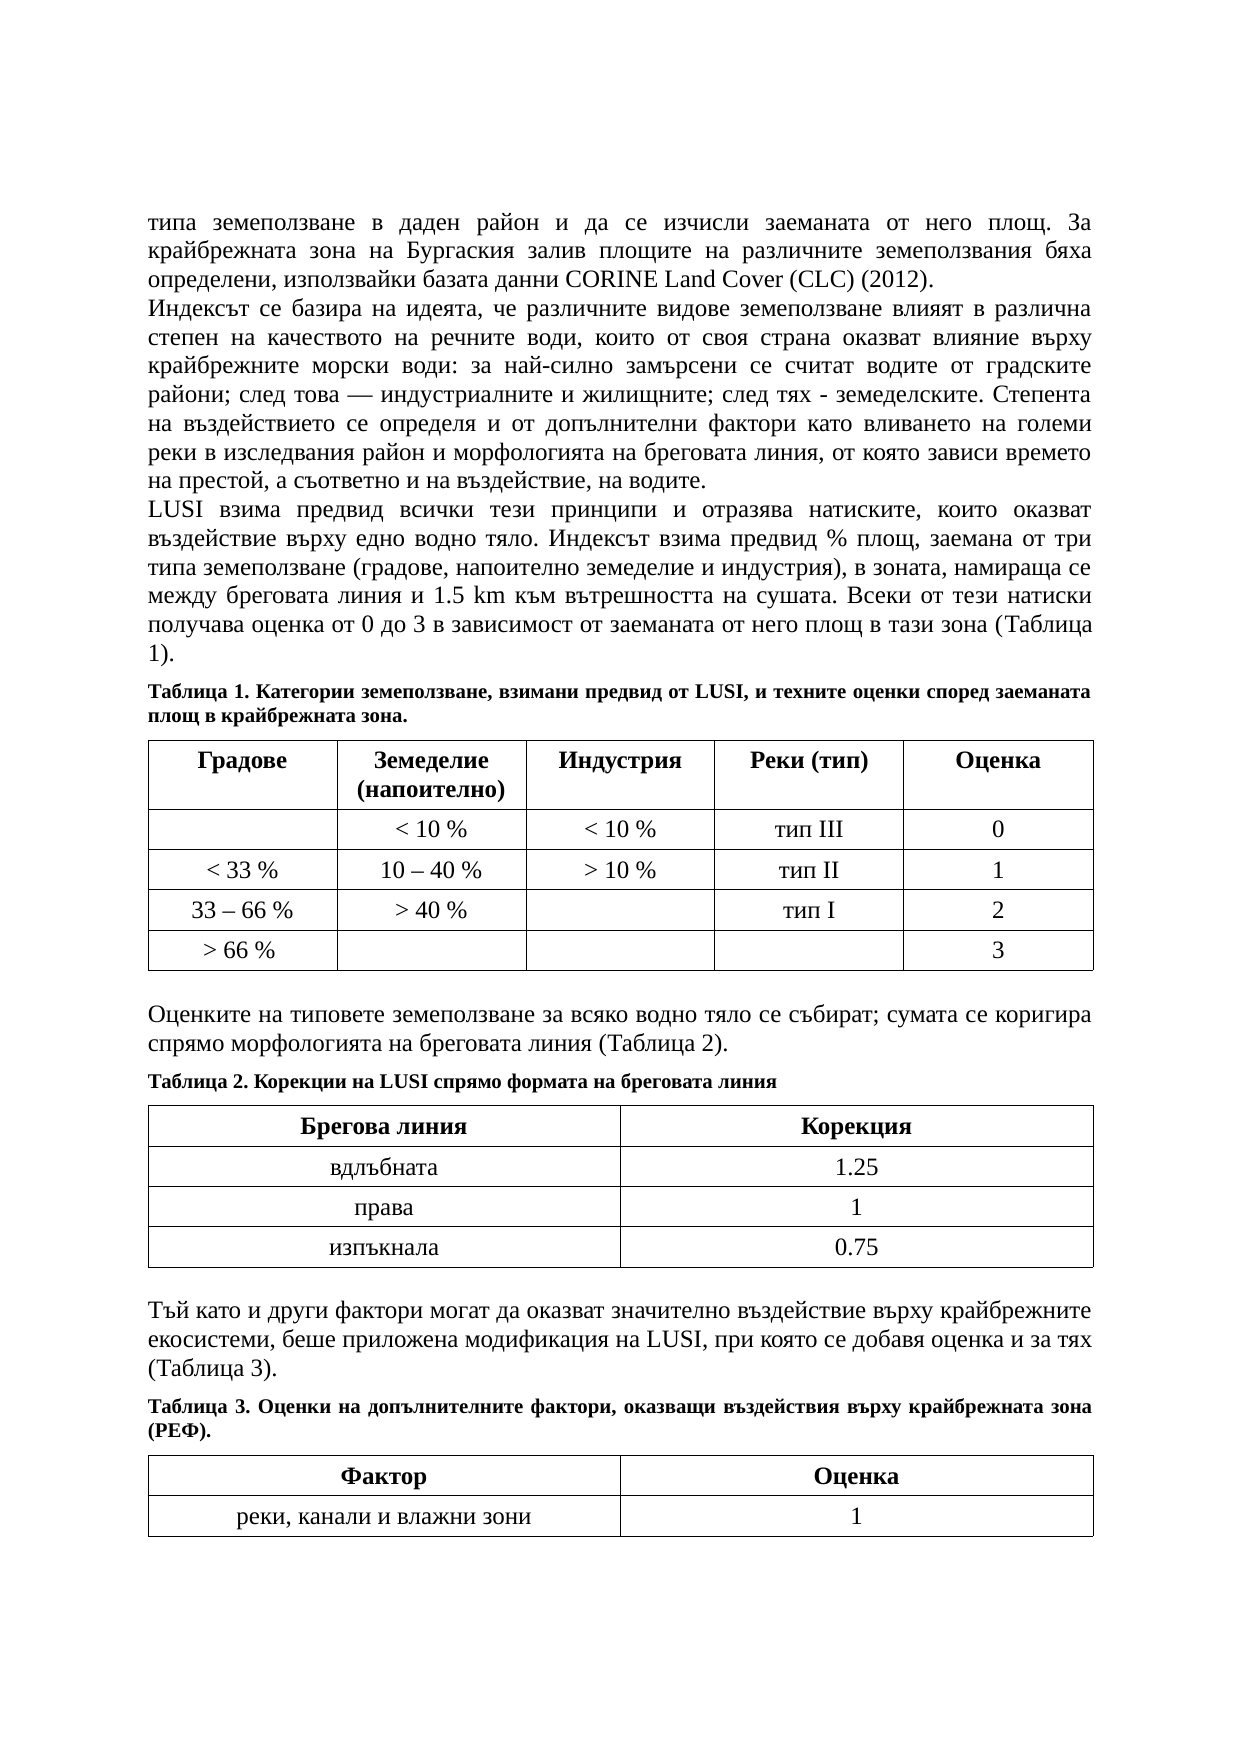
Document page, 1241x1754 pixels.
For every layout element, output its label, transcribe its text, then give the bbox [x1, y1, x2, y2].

table_header Градове [149, 741, 337, 809]
table_header Оценка [904, 741, 1093, 809]
text Таблица 2. Корекции на LUSI спрямо формата на бреговата линия [148, 1069, 1093, 1093]
table_cell 0 [904, 810, 1093, 849]
table_cell тип III [715, 810, 903, 849]
table_header Индустрия [527, 741, 714, 809]
text LUSI взима предвид всички тези принципи и отразява натиските, които оказват въздействие върху едно водно тяло. Индексът взима предвид % площ, заемана от три типа земеползване (градове, напоително земеделие и индустрия), в зоната, намираща се между бреговата линия и 1.5 km към вътрешността на сушата. Всеки от тези натиски получава оценка от 0 до 3 в зависимост от заеманата от него площ в тази зона (Таблица 1). [148, 494, 1093, 667]
text Индексът се базира на идеята, че различните видове земеползване влияят в различна степен на качеството на речните води, които от своя страна оказват влияние върху крайбрежните морски води: за най-силно замърсени се считат водите от градските райони; след това — индустриалните и жилищните; след тях - земеделските. Степента на въздействието се определя и от допълнителни фактори като вливането на големи реки в изследвания район и морфологията на бреговата линия, от която зависи времето на престой, а съответно и на въздействие, на водите. [148, 293, 1093, 494]
table_cell 33 – 66 % [149, 890, 337, 930]
table_cell < 33 % [149, 850, 337, 889]
table_cell вдлъбната [149, 1147, 620, 1186]
table_header Реки (тип) [715, 741, 903, 809]
table_header Корекция [621, 1106, 1093, 1146]
table_cell тип I [715, 890, 903, 930]
table_cell [715, 931, 903, 970]
text Таблица 1. Категории земеползване, взимани предвид от LUSI, и техните оценки според заеманата площ в крайбрежната зона. [148, 679, 1093, 727]
table_header Брегова линия [149, 1106, 620, 1146]
text Таблица 3. Оценки на допълнителните фактори, оказващи въздействия върху крайбрежната зона (РЕФ). [148, 1394, 1093, 1442]
table_cell [338, 931, 526, 970]
table_cell [527, 890, 714, 930]
table_cell [527, 931, 714, 970]
table_cell 1 [904, 850, 1093, 889]
table_header Земеделие (напоително) [338, 741, 526, 809]
table_cell 0.75 [621, 1227, 1093, 1267]
table_cell 3 [904, 931, 1093, 970]
table_cell изпъкнала [149, 1227, 620, 1267]
table_cell < 10 % [527, 810, 714, 849]
table_cell > 40 % [338, 890, 526, 930]
table_cell [149, 810, 337, 849]
table_cell 1.25 [621, 1147, 1093, 1186]
table_header Оценка [621, 1456, 1093, 1495]
table_cell < 10 % [338, 810, 526, 849]
text Тъй като и други фактори могат да оказват значително въздействие върху крайбрежните екосистеми, беше приложена модификация на LUSI, при която се добавя оценка и за тях (Таблица 3). [148, 1296, 1093, 1382]
table_cell тип II [715, 850, 903, 889]
table_cell > 10 % [527, 850, 714, 889]
table_cell 2 [904, 890, 1093, 930]
table_header Фактор [149, 1456, 620, 1495]
table_cell 10 – 40 % [338, 850, 526, 889]
text типа земеползване в даден район и да се изчисли заеманата от него площ. За крайбрежната зона на Бургаския залив площите на различните земеползвания бяха определени, използвайки базата данни CORINE Land Cover (CLC) (2012). [148, 207, 1093, 293]
text Оценките на типовете земеползване за всяко водно тяло се събират; сумата се коригира спрямо морфологията на бреговата линия (Таблица 2). [148, 999, 1093, 1056]
table_cell права [149, 1187, 620, 1226]
table_cell реки, канали и влажни зони [149, 1496, 620, 1536]
table_cell 1 [621, 1496, 1093, 1536]
table_cell > 66 % [149, 931, 337, 970]
table_cell 1 [621, 1187, 1093, 1226]
